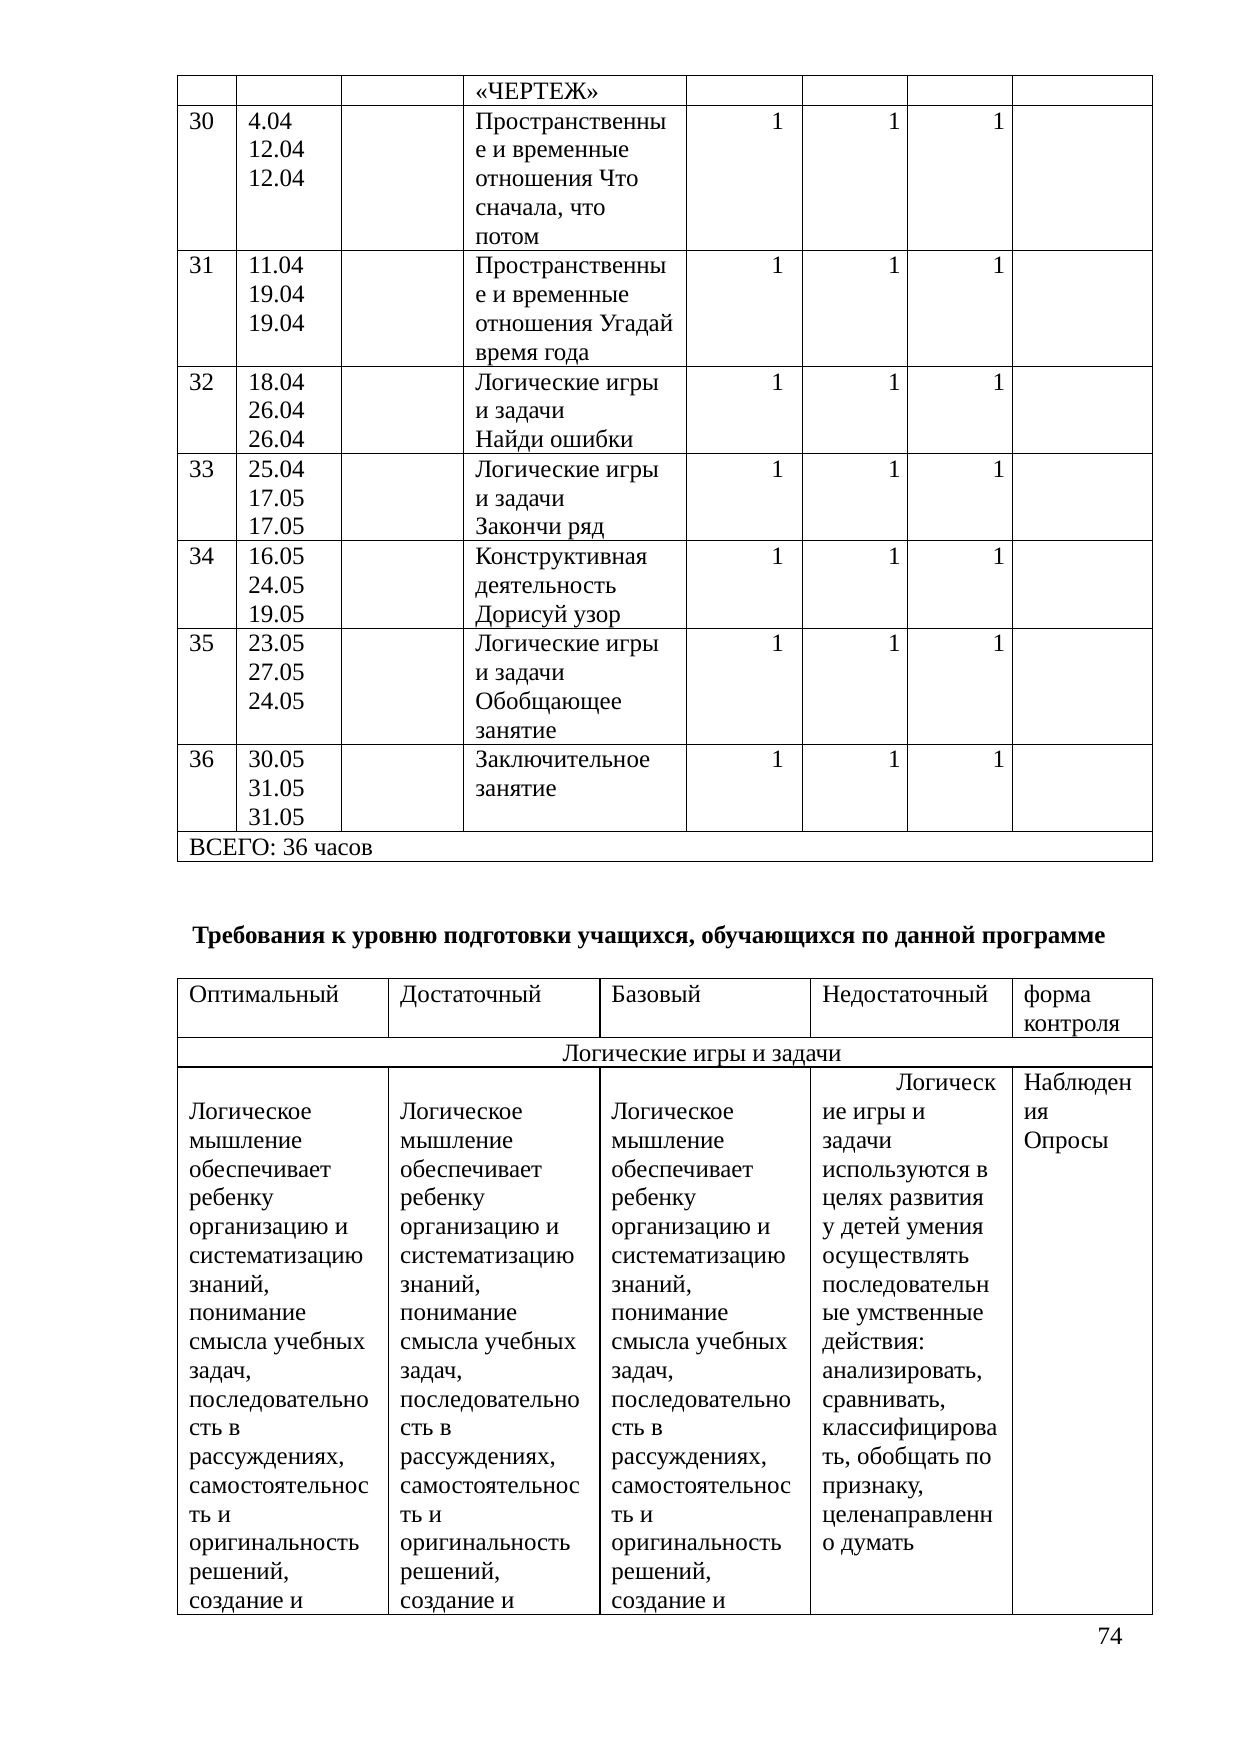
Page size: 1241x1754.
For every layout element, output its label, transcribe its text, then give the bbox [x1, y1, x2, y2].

table_cell 1 [687, 106, 802, 249]
table_cell [342, 251, 463, 366]
table_cell Пространственные и временные отношения Угадай время года [464, 251, 686, 366]
table_cell 1 [908, 629, 1012, 743]
table_cell 34 [178, 541, 236, 627]
table_cell [1013, 76, 1152, 105]
table_cell [1013, 541, 1152, 627]
table_cell 1 [908, 367, 1012, 453]
table_cell [1013, 367, 1152, 453]
table_cell [1013, 106, 1152, 249]
table_cell 1 [803, 106, 907, 249]
table_cell 31 [178, 251, 236, 366]
table_header Базовый [601, 979, 810, 1037]
table_cell 23.05 27.05 24.05 [237, 629, 341, 743]
table_header Недостаточный [811, 979, 1012, 1037]
table_cell [342, 76, 463, 105]
table_cell 30.05 31.05 31.05 [237, 745, 341, 831]
table_cell 1 [908, 541, 1012, 627]
table_header Достаточный [389, 979, 599, 1037]
table_cell [342, 541, 463, 627]
table_cell Логическое мышление обеспечивает ребенку организацию и систематизацию знаний, понимание смысла учебных задач, последовательность в рассуждениях, самостоятельность и оригинальность решений, создание и [389, 1068, 599, 1614]
table_cell [687, 76, 802, 105]
table_cell [342, 367, 463, 453]
table_cell 32 [178, 367, 236, 453]
table_cell Пространственные и временные отношения Что сначала, что потом [464, 106, 686, 249]
table_cell Конструктивная деятельность Дорисуй узор [464, 541, 686, 627]
table_cell 1 [687, 367, 802, 453]
table_cell 1 [687, 541, 802, 627]
table_cell 1 [908, 745, 1012, 831]
table_cell Логические игры и задачи Найди ошибки [464, 367, 686, 453]
table_cell Логические игры и задачи Закончи ряд [464, 454, 686, 540]
table_cell 1 [687, 745, 802, 831]
table_cell 1 [803, 745, 907, 831]
table_cell Логические игры и задачи [178, 1038, 1152, 1066]
table_cell Логические игры и задачи Обобщающее занятие [464, 629, 686, 743]
table_cell [342, 106, 463, 249]
table_cell [237, 76, 341, 105]
table_cell «ЧЕРТЕЖ» [464, 76, 686, 105]
table_cell [178, 76, 236, 105]
table_header Оптимальный [178, 979, 388, 1037]
table_cell 11.04 19.04 19.04 [237, 251, 341, 366]
table_cell 1 [687, 629, 802, 743]
table_cell 33 [178, 454, 236, 540]
table_cell [1013, 745, 1152, 831]
table_cell 25.04 17.05 17.05 [237, 454, 341, 540]
table_cell 1 [687, 251, 802, 366]
table_cell Заключительное занятие [464, 745, 686, 831]
table_cell ВСЕГО: 36 часов [178, 832, 1152, 861]
table_cell 1 [803, 629, 907, 743]
table_cell 1 [803, 541, 907, 627]
table_cell 1 [908, 106, 1012, 249]
table_cell Логическое мышление обеспечивает ребенку организацию и систематизацию знаний, понимание смысла учебных задач, последовательность в рассуждениях, самостоятельность и оригинальность решений, создание и [601, 1068, 810, 1614]
table_cell [342, 454, 463, 540]
table_cell 1 [803, 251, 907, 366]
table_cell [1013, 454, 1152, 540]
table_cell Логические игры и задачи используются в целях развития у детей умения осуществлять последовательные умственные действия: анализировать, сравнивать, классифицировать, обобщать по признаку, целенаправленно думать [811, 1068, 1012, 1614]
table_cell [1013, 629, 1152, 743]
table_cell 16.05 24.05 19.05 [237, 541, 341, 627]
table_cell 35 [178, 629, 236, 743]
table_cell [342, 745, 463, 831]
table_cell 1 [803, 367, 907, 453]
table_cell Наблюдения Опросы [1013, 1068, 1152, 1614]
table_cell [803, 76, 907, 105]
table_cell 18.04 26.04 26.04 [237, 367, 341, 453]
table_cell 1 [803, 454, 907, 540]
table_cell Логическое мышление обеспечивает ребенку организацию и систематизацию знаний, понимание смысла учебных задач, последовательность в рассуждениях, самостоятельность и оригинальность решений, создание и [178, 1068, 388, 1614]
table_cell 4.04 12.04 12.04 [237, 106, 341, 249]
table_cell 36 [178, 745, 236, 831]
table_cell 1 [687, 454, 802, 540]
table_header форма контроля [1013, 979, 1152, 1037]
table_cell [342, 629, 463, 743]
table_cell [908, 76, 1012, 105]
table_cell 1 [908, 454, 1012, 540]
table_cell [1013, 251, 1152, 366]
text Требования к уровню подготовки учащихся, обучающихся по данной программе [118, 921, 1122, 949]
table_cell 1 [908, 251, 1012, 366]
table_cell 30 [178, 106, 236, 249]
